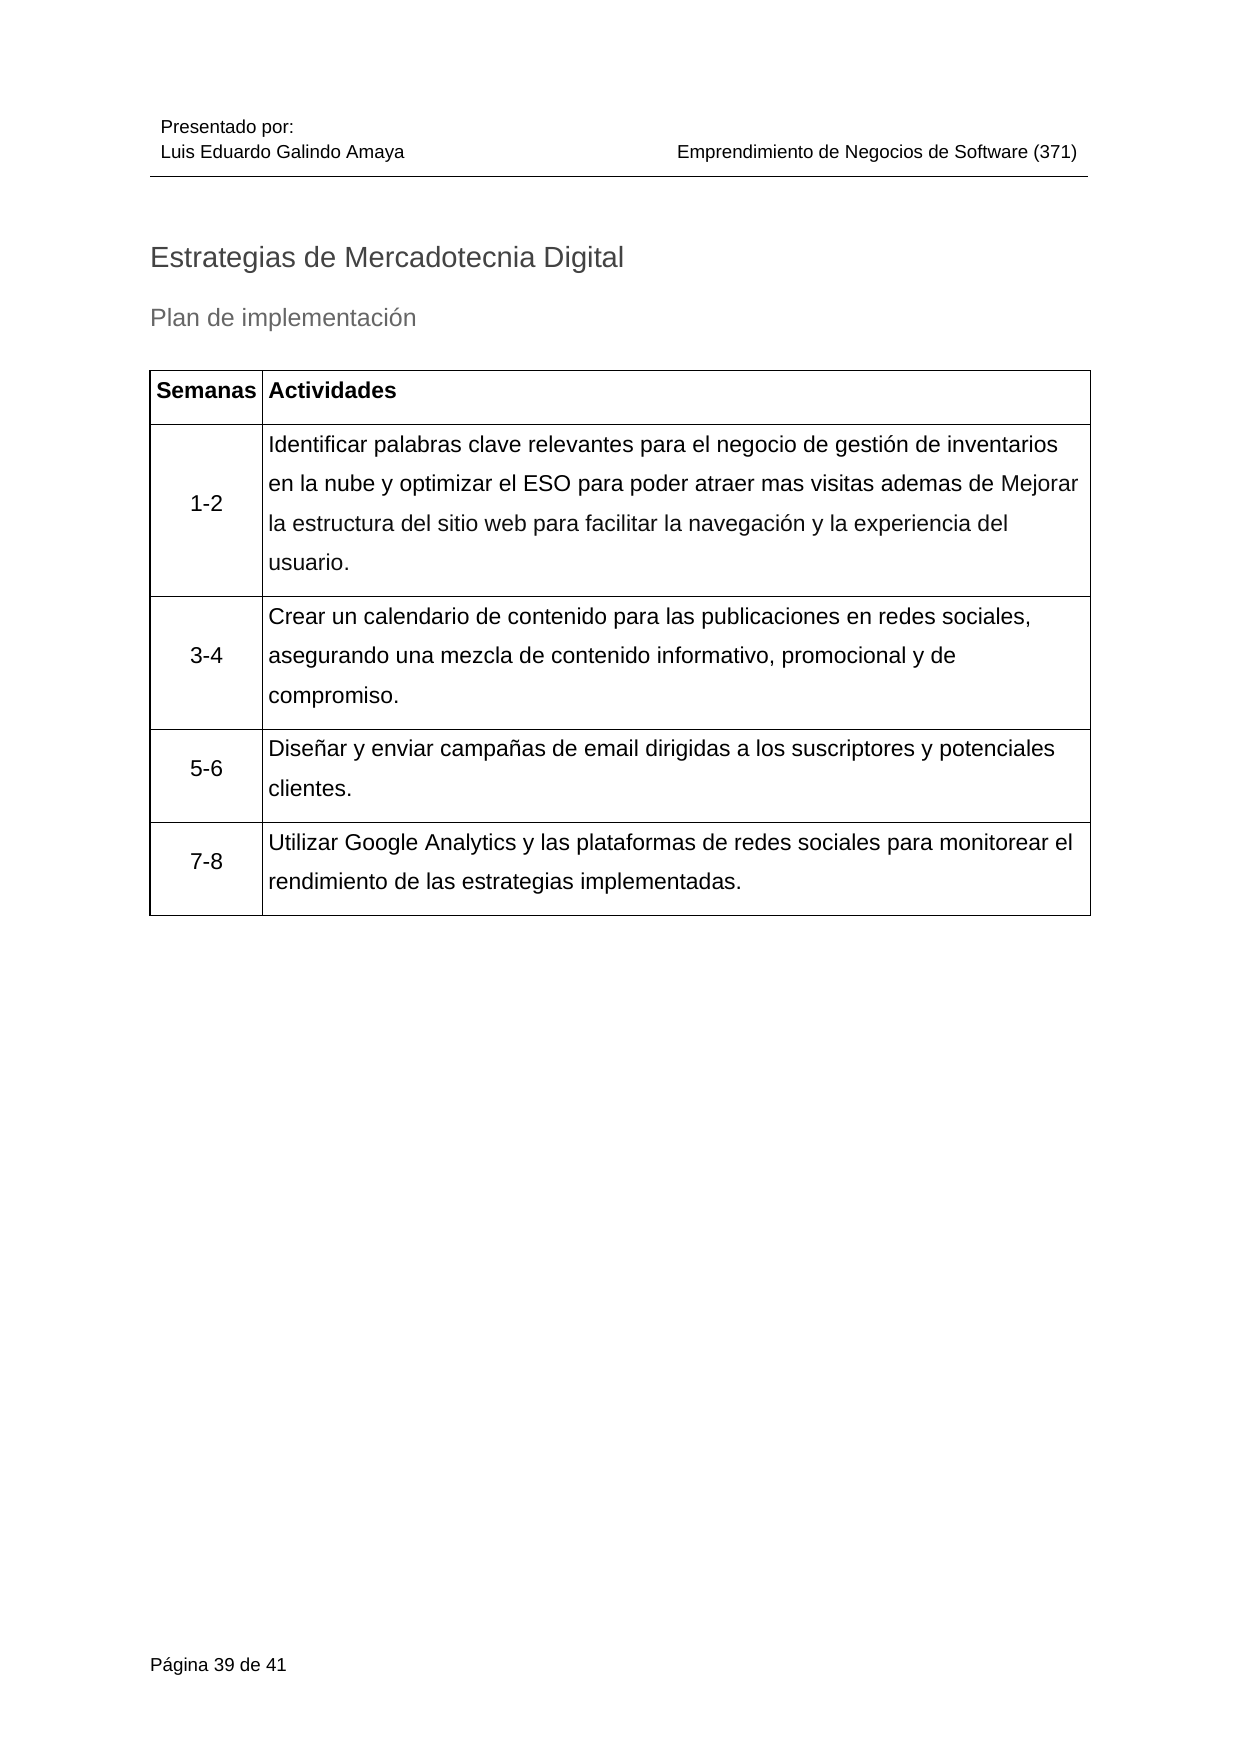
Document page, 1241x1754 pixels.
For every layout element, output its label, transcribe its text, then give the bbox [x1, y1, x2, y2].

table_header Actividades [263, 371, 1090, 424]
table_cell Utilizar Google Analytics y las plataformas de redes sociales para monitorear el rendimiento de las estrategias implementadas. [263, 823, 1090, 915]
subtitle Plan de implementación [150, 303, 1090, 332]
table_cell Diseñar y enviar campañas de email dirigidas a los suscriptores y potenciales clientes. [263, 730, 1090, 822]
table_header Semanas [151, 371, 262, 424]
subtitle Estrategias de Mercadotecnia Digital [150, 240, 1090, 274]
table_cell Identificar palabras clave relevantes para el negocio de gestión de inventarios en la nube y optimizar el ESO para poder atraer mas visitas ademas de Mejorar la estructura del sitio web para facilitar la navegación y la experiencia del usuario. [263, 425, 1090, 596]
table_cell 3-4 [151, 597, 262, 728]
table_cell 5-6 [151, 730, 262, 822]
table_cell 1-2 [151, 425, 262, 596]
table_cell Crear un calendario de contenido para las publicaciones en redes sociales, asegurando una mezcla de contenido informativo, promocional y de compromiso. [263, 597, 1090, 728]
table_cell 7-8 [151, 823, 262, 915]
